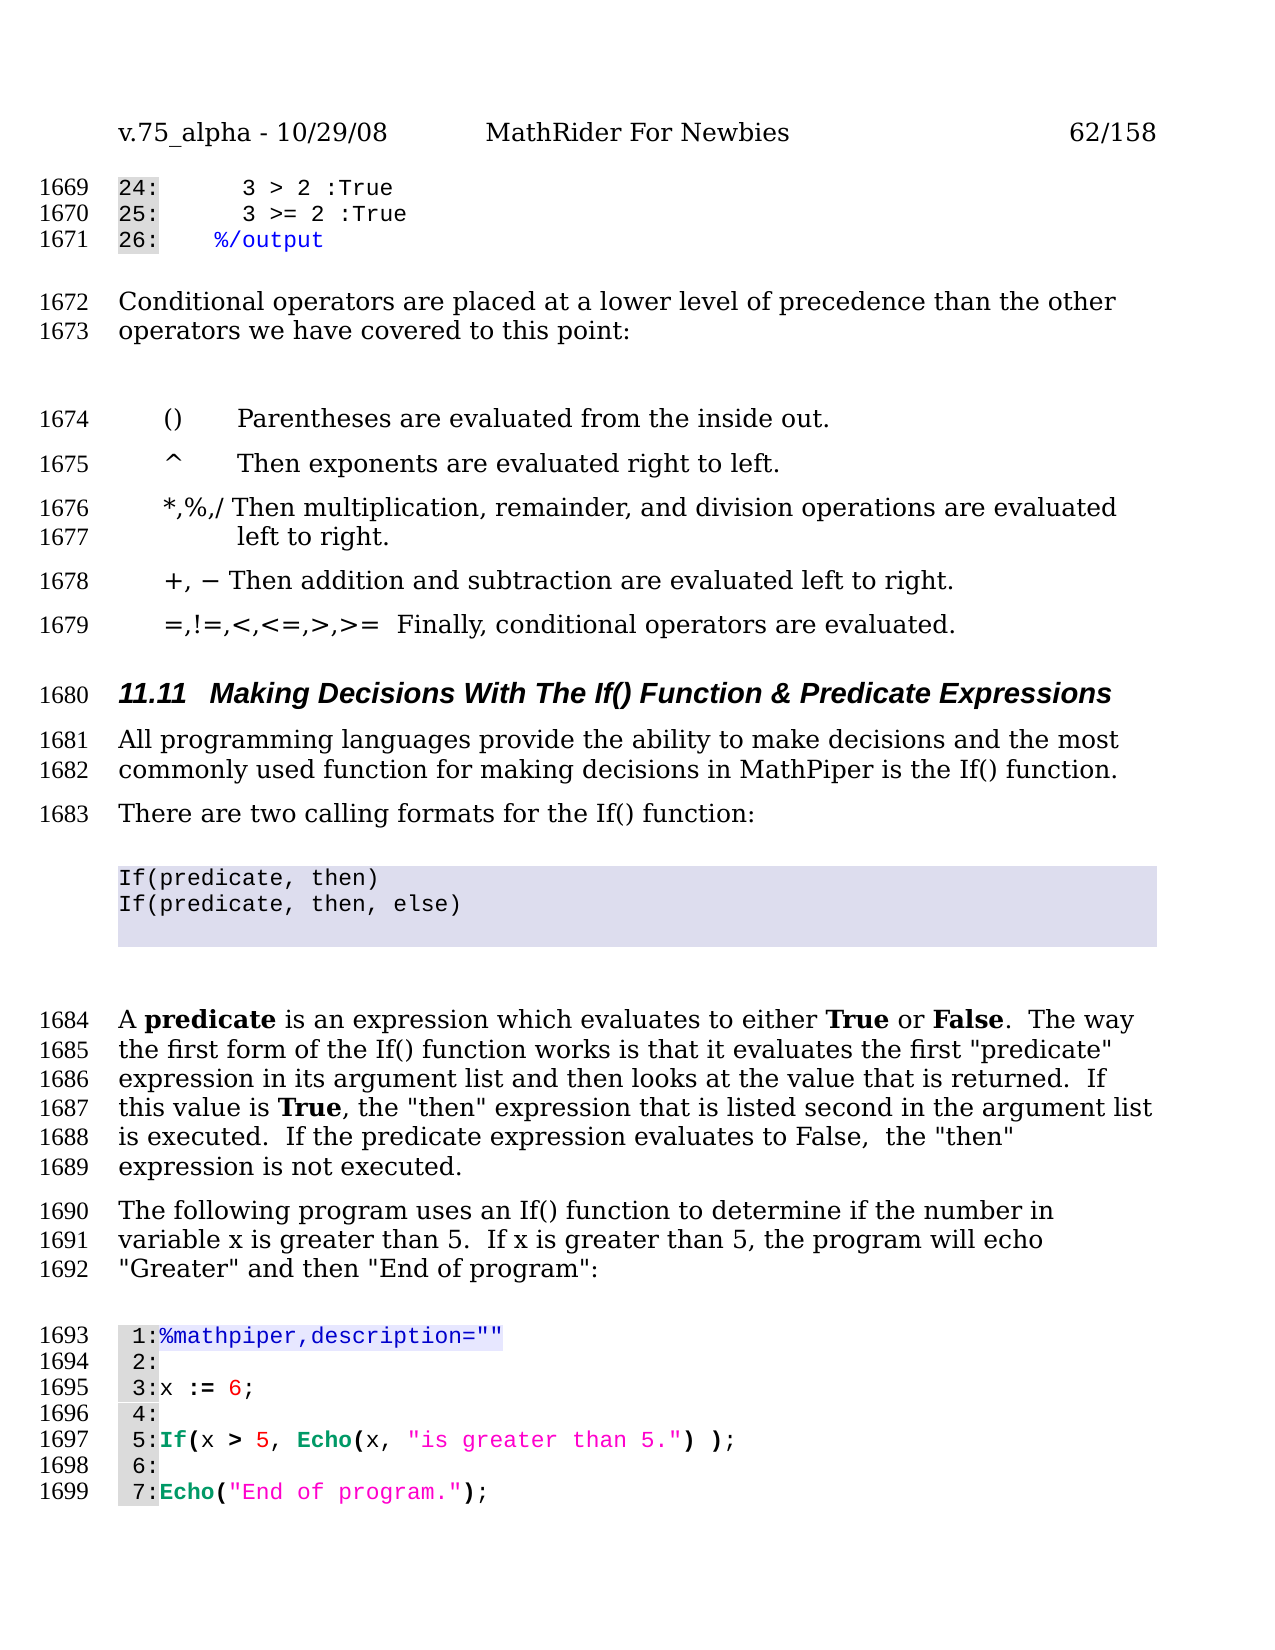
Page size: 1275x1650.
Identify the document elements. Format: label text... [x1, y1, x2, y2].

text 6: [118, 1454, 1157, 1480]
text 5:If(x > 5, Echo(x, "is greater than 5.") ); [118, 1428, 1157, 1454]
text 4: [118, 1402, 1157, 1428]
text All programming languages provide the ability to make decisions and the most commonly used function for making decisions in MathPiper is the If() function. [118, 726, 1157, 784]
text ^ Then exponents are evaluated right to left. [163, 449, 1157, 478]
text () Parentheses are evaluated from the inside out. [163, 404, 1157, 434]
text There are two calling formats for the If() function: [118, 799, 1157, 828]
text Conditional operators are placed at a lower level of precedence than the other operators we have covered to this point: [118, 287, 1157, 345]
text 1:%mathpiper,description="" [118, 1324, 1157, 1351]
text 24: 3 > 2 :True [118, 177, 1157, 203]
text =,!=,<,<=,>,>= Finally, conditional operators are evaluated. [163, 610, 1157, 639]
text A predicate is an expression which evaluates to either True or False. The way the first form of the If() function works is that it evaluates the first "predicate" expression in its argument list and then looks at the value that is returned. If this value is True, the "then" expression that is listed second in the argument list is executed. If the predicate expression evaluates to False, the "then" expression is not executed. [118, 1006, 1157, 1181]
text 25: 3 >= 2 :True [118, 203, 1157, 229]
text 3:x := 6; [118, 1376, 1157, 1402]
text 26: %/output [118, 229, 1157, 254]
text The following program uses an If() function to determine if the number in variable x is greater than 5. If x is greater than 5, the program will echo "Greater" and then "End of program": [118, 1196, 1157, 1283]
subtitle Making Decisions With The If() Function & Predicate Expressions [118, 677, 1157, 710]
text 7:Echo("End of program."); [118, 1480, 1157, 1506]
table_header If(predicate, then) If(predicate, then, else) [118, 866, 1157, 947]
text *,%,/ Then multiplication, remainder, and division operations are evaluated left to right. [163, 493, 1157, 551]
text 2: [118, 1351, 1157, 1376]
text +, − Then addition and subtraction are evaluated left to right. [163, 566, 1157, 595]
